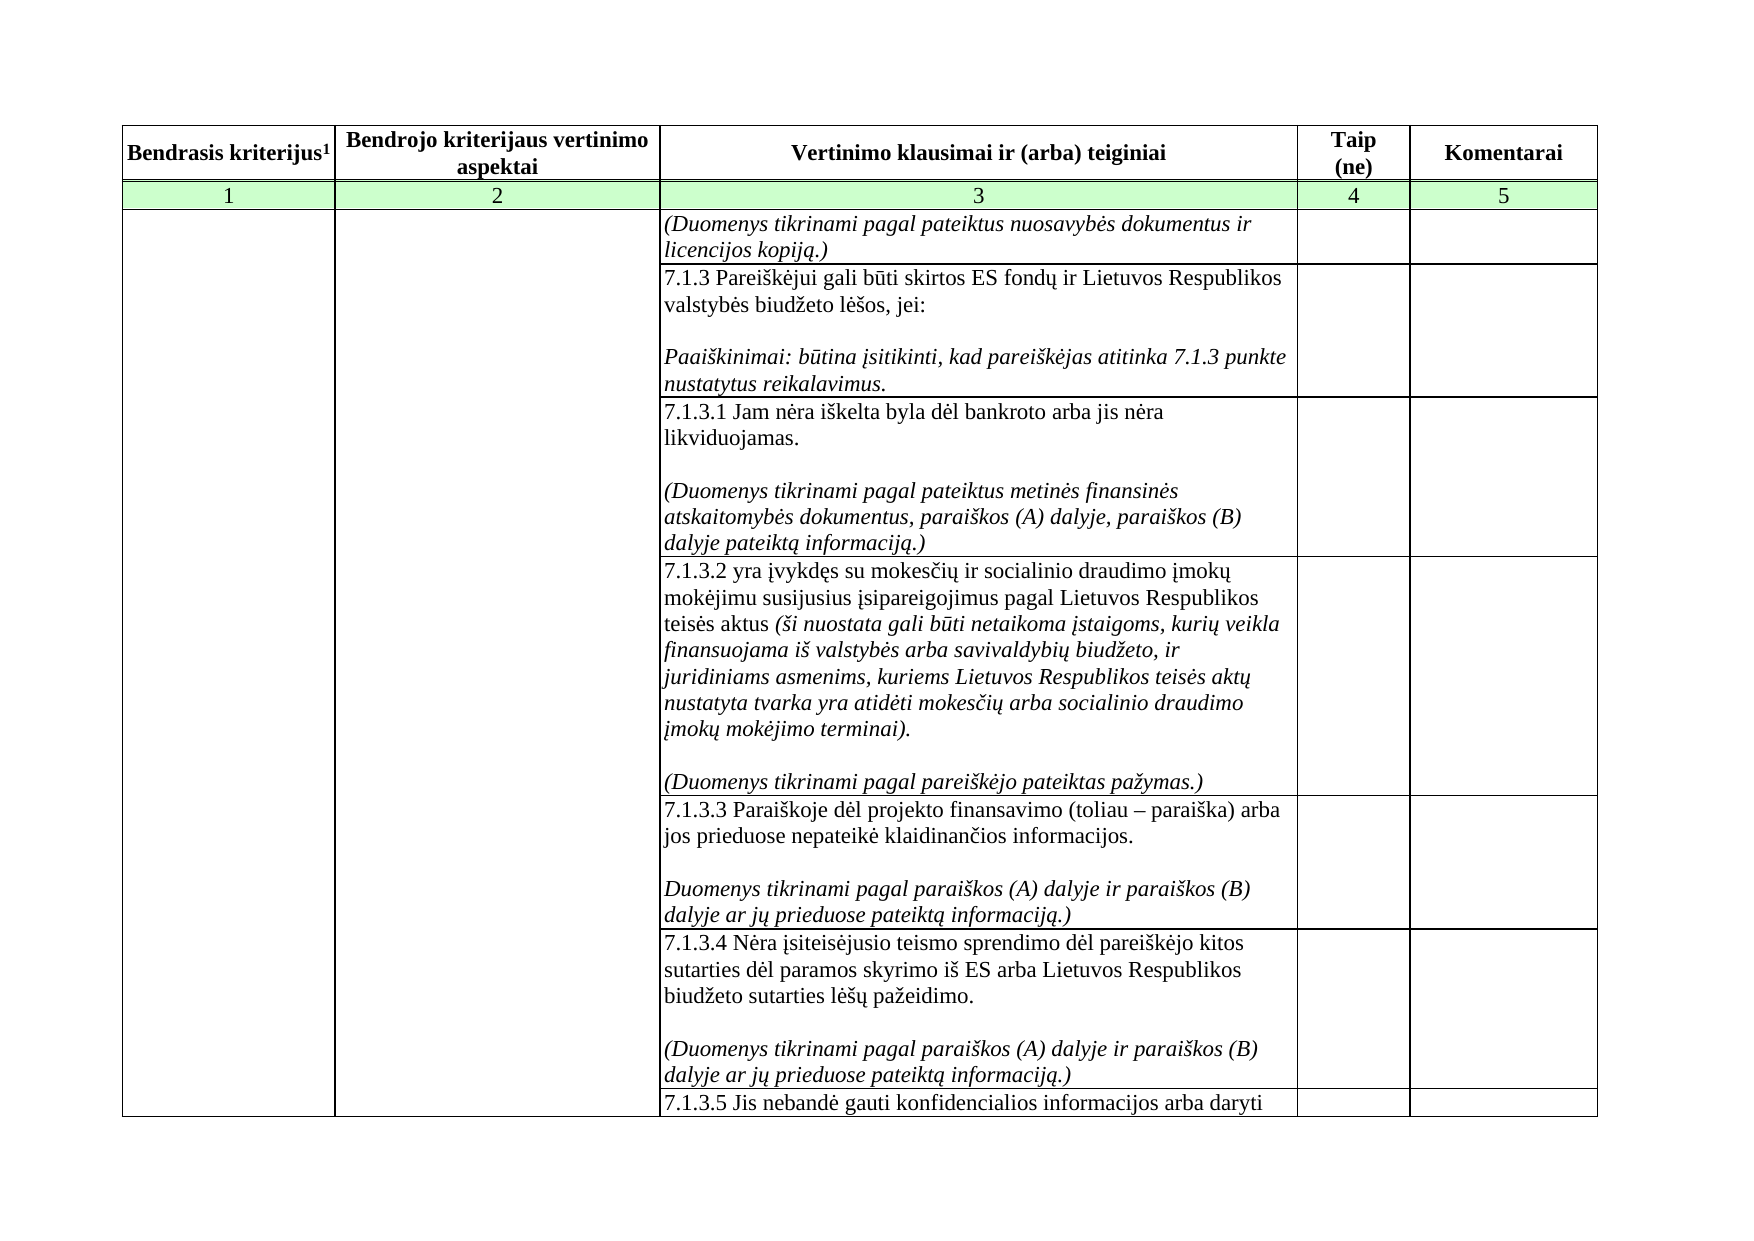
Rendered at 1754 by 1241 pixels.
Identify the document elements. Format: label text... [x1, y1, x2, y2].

table_cell 7.1.3.5 Jis nebandė gauti konfidencialios informacijos arba daryti [661, 1089, 1297, 1116]
table_cell [1298, 796, 1409, 928]
table_header Bendrasis kriterijus1 [123, 126, 334, 179]
table_cell 7.1.3 Pareiškėjui gali būti skirtos ES fondų ir Lietuvos Respublikos valstybės biudžeto lėšos, jei: Paaiškinimai: būtina įsitikinti, kad pareiškėjas atitinka 7.1.3 punkte nustatytus reikalavimus. [661, 265, 1297, 396]
table_header Taip (ne) [1298, 126, 1409, 179]
table_cell [1298, 1089, 1409, 1116]
table_cell 5 [1411, 182, 1597, 208]
table_cell [1411, 210, 1597, 263]
table_cell [1298, 265, 1409, 396]
table_cell [1411, 398, 1597, 556]
table_cell 3 [661, 182, 1297, 208]
table_cell (Duomenys tikrinami pagal pateiktus nuosavybės dokumentus ir licencijos kopiją.) [661, 210, 1297, 263]
table_cell 7.1.3.2 yra įvykdęs su mokesčių ir socialinio draudimo įmokų mokėjimu susijusius įsipareigojimus pagal Lietuvos Respublikos teisės aktus (ši nuostata gali būti netaikoma įstaigoms, kurių veikla finansuojama iš valstybės arba savivaldybių biudžeto, ir juridiniams asmenims, kuriems Lietuvos Respublikos teisės aktų nustatyta tvarka yra atidėti mokesčių arba socialinio draudimo įmokų mokėjimo terminai). (Duomenys tikrinami pagal pareiškėjo pateiktas pažymas.) [661, 557, 1297, 794]
table_cell [1411, 796, 1597, 928]
table_cell [336, 210, 659, 1116]
table_cell [1411, 557, 1597, 794]
table_cell 4 [1298, 182, 1409, 208]
table_cell 7.1.3.1 Jam nėra iškelta byla dėl bankroto arba jis nėra likviduojamas. (Duomenys tikrinami pagal pateiktus metinės finansinės atskaitomybės dokumentus, paraiškos (A) dalyje, paraiškos (B) dalyje pateiktą informaciją.) [661, 398, 1297, 556]
table_cell [1298, 930, 1409, 1088]
table_cell 7.1.3.3 Paraiškoje dėl projekto finansavimo (toliau – paraiška) arba jos prieduose nepateikė klaidinančios informacijos. Duomenys tikrinami pagal paraiškos (A) dalyje ir paraiškos (B) dalyje ar jų prieduose pateiktą informaciją.) [661, 796, 1297, 928]
table_cell [1298, 398, 1409, 556]
table_header Komentarai [1411, 126, 1597, 179]
table_cell [1298, 210, 1409, 263]
table_cell [1411, 265, 1597, 396]
table_header Vertinimo klausimai ir (arba) teiginiai [661, 126, 1297, 179]
table_cell [1411, 930, 1597, 1088]
table_cell 1 [123, 182, 334, 208]
table_cell [1411, 1089, 1597, 1116]
table_cell 7.1.3.4 Nėra įsiteisėjusio teismo sprendimo dėl pareiškėjo kitos sutarties dėl paramos skyrimo iš ES arba Lietuvos Respublikos biudžeto sutarties lėšų pažeidimo. (Duomenys tikrinami pagal paraiškos (A) dalyje ir paraiškos (B) dalyje ar jų prieduose pateiktą informaciją.) [661, 930, 1297, 1088]
table_header Bendrojo kriterijaus vertinimo aspektai [336, 126, 659, 179]
table_cell [123, 210, 334, 1116]
table_cell [1298, 557, 1409, 794]
table_cell 2 [336, 182, 659, 208]
